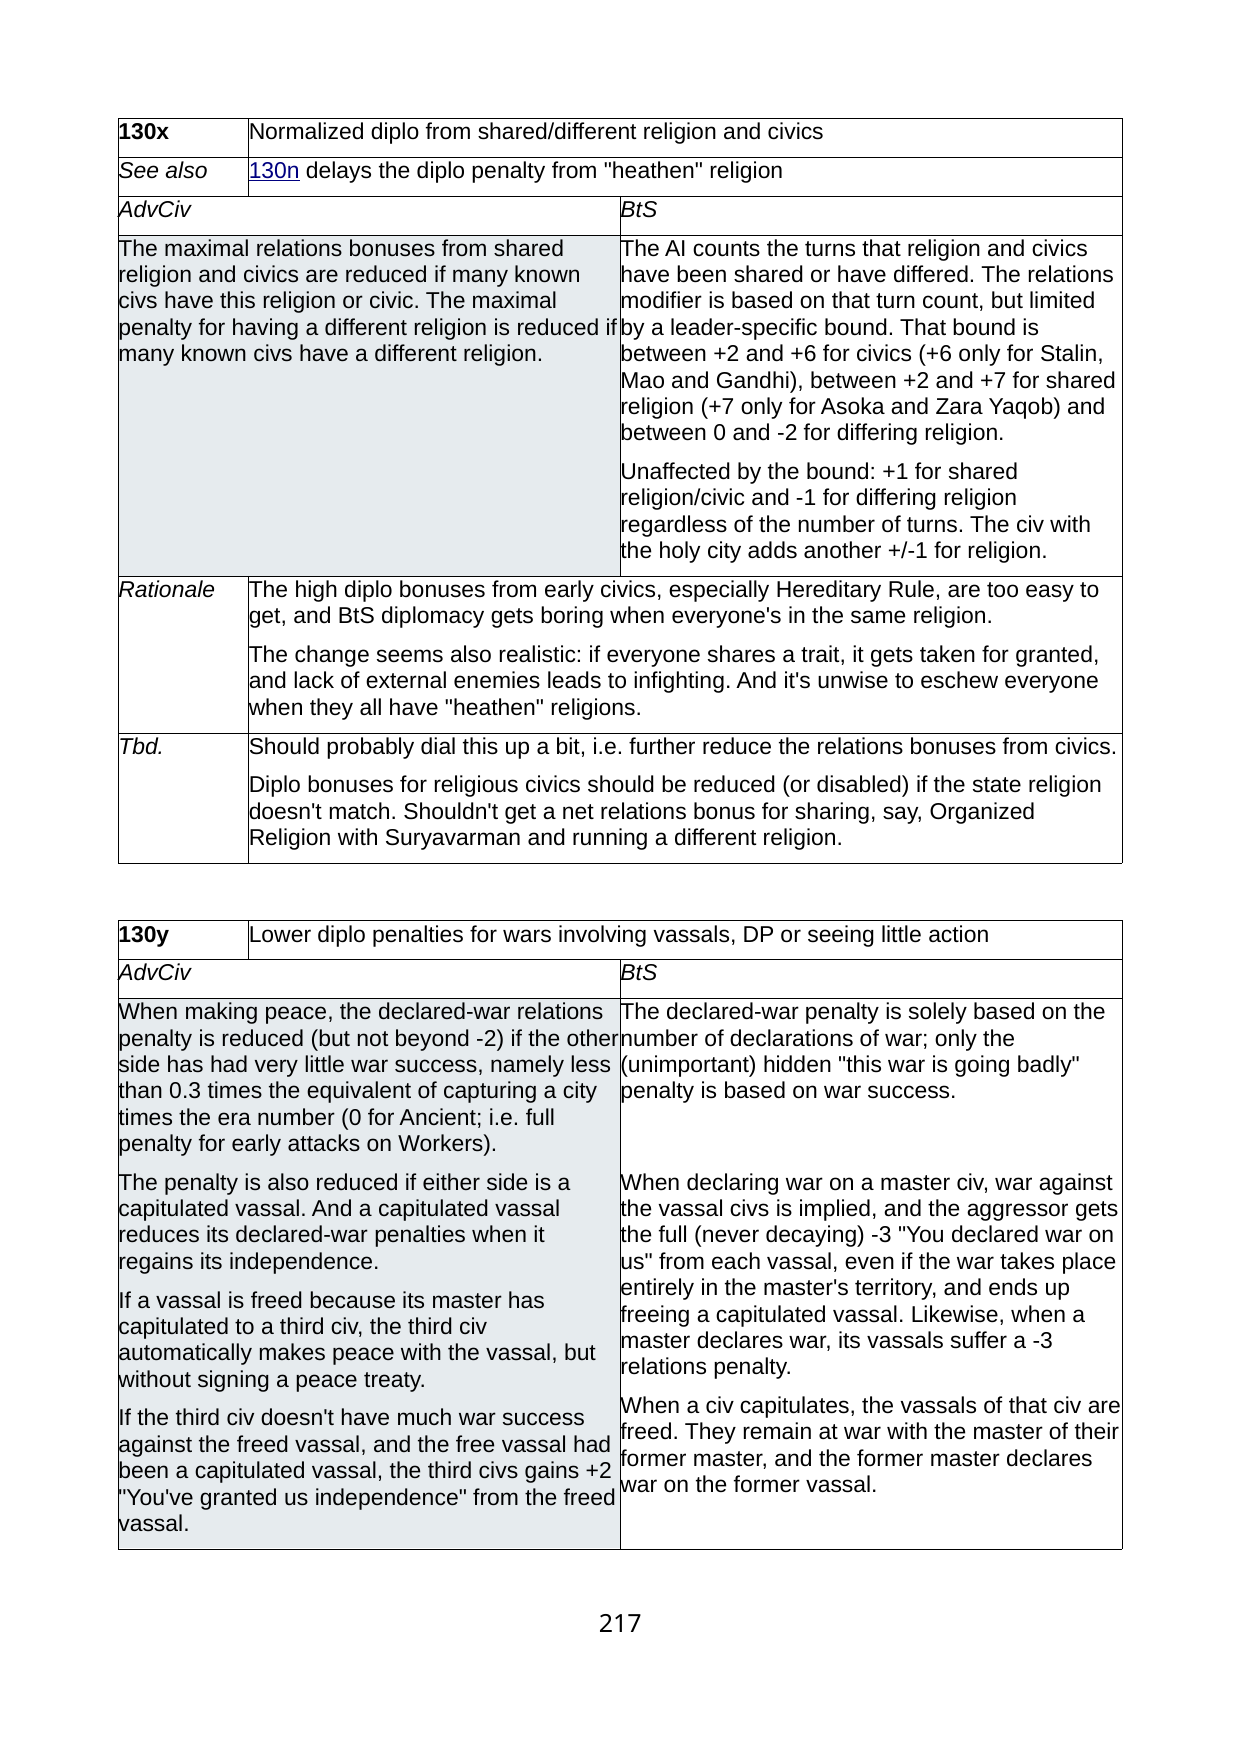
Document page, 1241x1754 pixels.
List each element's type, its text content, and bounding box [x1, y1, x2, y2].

table_cell Should probably dial this up a bit, i.e. further reduce the relations bonuses from civics. Diplo bonuses for religious civics should be reduced (or disabled) if the state religion doesn't match. Shouldn't get a net relations bonus for sharing, say, Organized Religion with Suryavarman and running a different religion. [249, 734, 1122, 863]
table_cell AdvCiv [119, 197, 620, 235]
table_cell The high diplo bonuses from early civics, especially Hereditary Rule, are too easy to get, and BtS diplomacy gets boring when everyone's in the same religion. The change seems also realistic: if everyone shares a trait, it gets taken for granted, and lack of external enemies leads to infighting. And it's unwise to eschew everyone when they all have "heathen" religions. [249, 577, 1122, 732]
table_header 130y [119, 921, 248, 959]
table_cell AdvCiv [119, 960, 620, 998]
table_header Normalized diplo from shared/different religion and civics [249, 119, 1122, 157]
table_cell 130n delays the diplo penalty from "heathen" religion [249, 158, 1122, 196]
table_cell The AI counts the turns that religion and civics have been shared or have differed. The relations modifier is based on that turn count, but limited by a leader-specific bound. That bound is between +2 and +6 for civics (+6 only for Stalin, Mao and Gandhi), between +2 and +7 for shared religion (+7 only for Asoka and Zara Yaqob) and between 0 and -2 for differing religion. Unaffected by the bound: +1 for shared religion/civic and -1 for differing religion regardless of the number of turns. The civ with the holy city adds another +/-1 for religion. [621, 236, 1122, 576]
table_cell Tbd. [119, 734, 248, 863]
table_cell The declared-war penalty is solely based on the number of declarations of war; only the (unimportant) hidden "this war is going badly" penalty is based on war success. When declaring war on a master civ, war against the vassal civs is implied, and the aggressor gets the full (never decaying) -3 "You declared war on us" from each vassal, even if the war takes place entirely in the master's territory, and ends up freeing a capitulated vassal. Likewise, when a master declares war, its vassals suffer a -3 relations penalty. When a civ capitulates, the vassals of that civ are freed. They remain at war with the master of their former master, and the former master declares war on the former vassal. [621, 999, 1122, 1548]
table_cell When making peace, the declared-war relations penalty is reduced (but not beyond -2) if the other side has had very little war success, namely less than 0.3 times the equivalent of capturing a city times the era number (0 for Ancient; i.e. full penalty for early attacks on Workers). The penalty is also reduced if either side is a capitulated vassal. And a capitulated vassal reduces its declared-war penalties when it regains its independence. If a vassal is freed because its master has capitulated to a third civ, the third civ automatically makes peace with the vassal, but without signing a peace treaty. If the third civ doesn't have much war success against the freed vassal, and the free vassal had been a capitulated vassal, the third civs gains +2 "You've granted us independence" from the freed vassal. [119, 999, 620, 1548]
table_header 130x [119, 119, 248, 157]
table_cell See also [119, 158, 248, 196]
table_cell The maximal relations bonuses from shared religion and civics are reduced if many known civs have this religion or civic. The maximal penalty for having a different religion is reduced if many known civs have a different religion. [119, 236, 620, 576]
table_cell Rationale [119, 577, 248, 732]
table_cell BtS [621, 960, 1122, 998]
table_cell BtS [621, 197, 1122, 235]
table_header Lower diplo penalties for wars involving vassals, DP or seeing little action [249, 921, 1122, 959]
